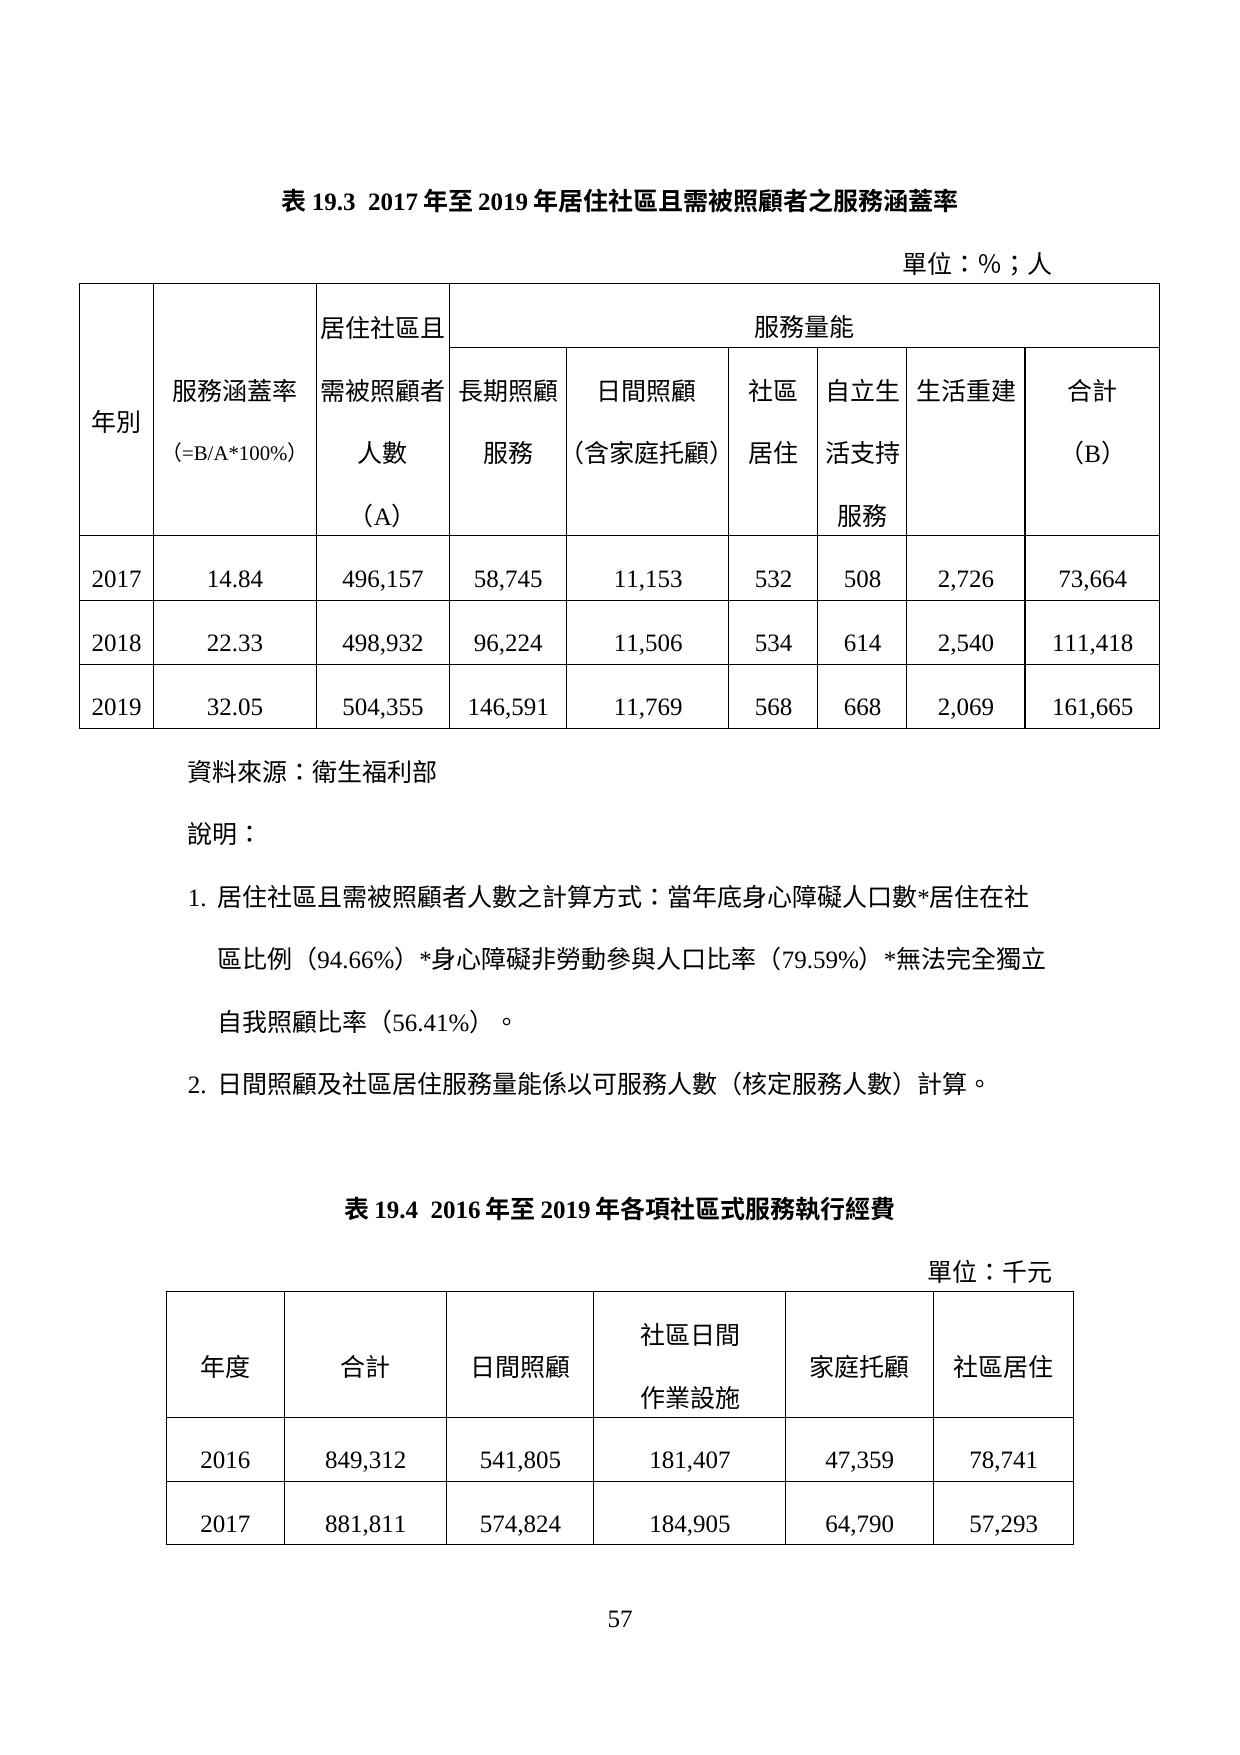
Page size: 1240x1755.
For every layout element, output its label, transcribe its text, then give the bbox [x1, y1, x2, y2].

table_header 服務涵蓋率 （=B/A*100%） [154, 284, 316, 535]
table_cell 日間照顧 （含家庭托顧） [567, 348, 728, 535]
table_cell 11,769 [567, 665, 728, 728]
subtitle 表19.4 2016年至2019年各項社區式服務執行經費 [187, 1166, 1052, 1229]
table_header 年別 [80, 284, 153, 535]
table_cell 2017 [167, 1482, 284, 1544]
table_cell 14.84 [154, 536, 316, 599]
table_cell 161,665 [1026, 665, 1159, 728]
table_cell 64,790 [786, 1482, 933, 1544]
text 資料來源：衛生福利部 [188, 729, 1052, 791]
text 單位：千元 [187, 1229, 1052, 1291]
table_cell 532 [729, 536, 817, 599]
table_cell 長期照顧服務 [450, 348, 566, 535]
table_header 年度 [167, 1292, 284, 1417]
table_cell 541,805 [447, 1418, 593, 1481]
list 居住社區且需被照顧者人數之計算方式：當年底身心障礙人口數*居住在社區比例（94.66%）*身心障礙非勞動參與人口比率（79.59%）*無法完全獨立自我照顧比率（56.41%）。 [188, 854, 1052, 1041]
table_cell 504,355 [317, 665, 449, 728]
table_cell 2018 [80, 601, 153, 663]
table_cell 849,312 [285, 1418, 446, 1481]
table_cell 自立生活支持服務 [818, 348, 906, 535]
table_cell 2,069 [907, 665, 1024, 728]
table_cell 574,824 [447, 1482, 593, 1544]
table_header 合計 [285, 1292, 446, 1417]
table_cell 111,418 [1026, 601, 1159, 663]
table_cell 496,157 [317, 536, 449, 599]
table_cell 2017 [80, 536, 153, 599]
table_header 社區日間 作業設施 [594, 1292, 785, 1417]
table_cell 181,407 [594, 1418, 785, 1481]
table_cell 32.05 [154, 665, 316, 728]
table_cell 146,591 [450, 665, 566, 728]
table_header 日間照顧 [447, 1292, 593, 1417]
table_cell 534 [729, 601, 817, 663]
subtitle 表19.3 2017年至2019年居住社區且需被照顧者之服務涵蓋率 [187, 158, 1052, 221]
table_cell 11,153 [567, 536, 728, 599]
table_cell 614 [818, 601, 906, 663]
text 說明： [188, 791, 1052, 854]
table_header 社區居住 [934, 1292, 1073, 1417]
table_header 居住社區且需被照顧者人數 （A） [317, 284, 449, 535]
list 日間照顧及社區居住服務量能係以可服務人數（核定服務人數）計算。 [188, 1041, 1052, 1104]
table_cell 47,359 [786, 1418, 933, 1481]
table_cell 2,726 [907, 536, 1024, 599]
text 單位：％；人 [187, 221, 1052, 283]
table_cell 96,224 [450, 601, 566, 663]
table_cell 78,741 [934, 1418, 1073, 1481]
table_cell 508 [818, 536, 906, 599]
table_cell 11,506 [567, 601, 728, 663]
table_cell 2,540 [907, 601, 1024, 663]
table_header 服務量能 [450, 284, 1159, 347]
table_cell 22.33 [154, 601, 316, 663]
table_cell 合計 （B） [1026, 348, 1159, 535]
table_cell 73,664 [1026, 536, 1159, 599]
table_cell 2019 [80, 665, 153, 728]
table_header 家庭托顧 [786, 1292, 933, 1417]
table_cell 57,293 [934, 1482, 1073, 1544]
table_cell 2016 [167, 1418, 284, 1481]
table_cell 184,905 [594, 1482, 785, 1544]
table_cell 881,811 [285, 1482, 446, 1544]
table_cell 568 [729, 665, 817, 728]
table_cell 668 [818, 665, 906, 728]
table_cell 生活重建 [907, 348, 1024, 535]
table_cell 58,745 [450, 536, 566, 599]
table_cell 社區 居住 [729, 348, 817, 535]
table_cell 498,932 [317, 601, 449, 663]
